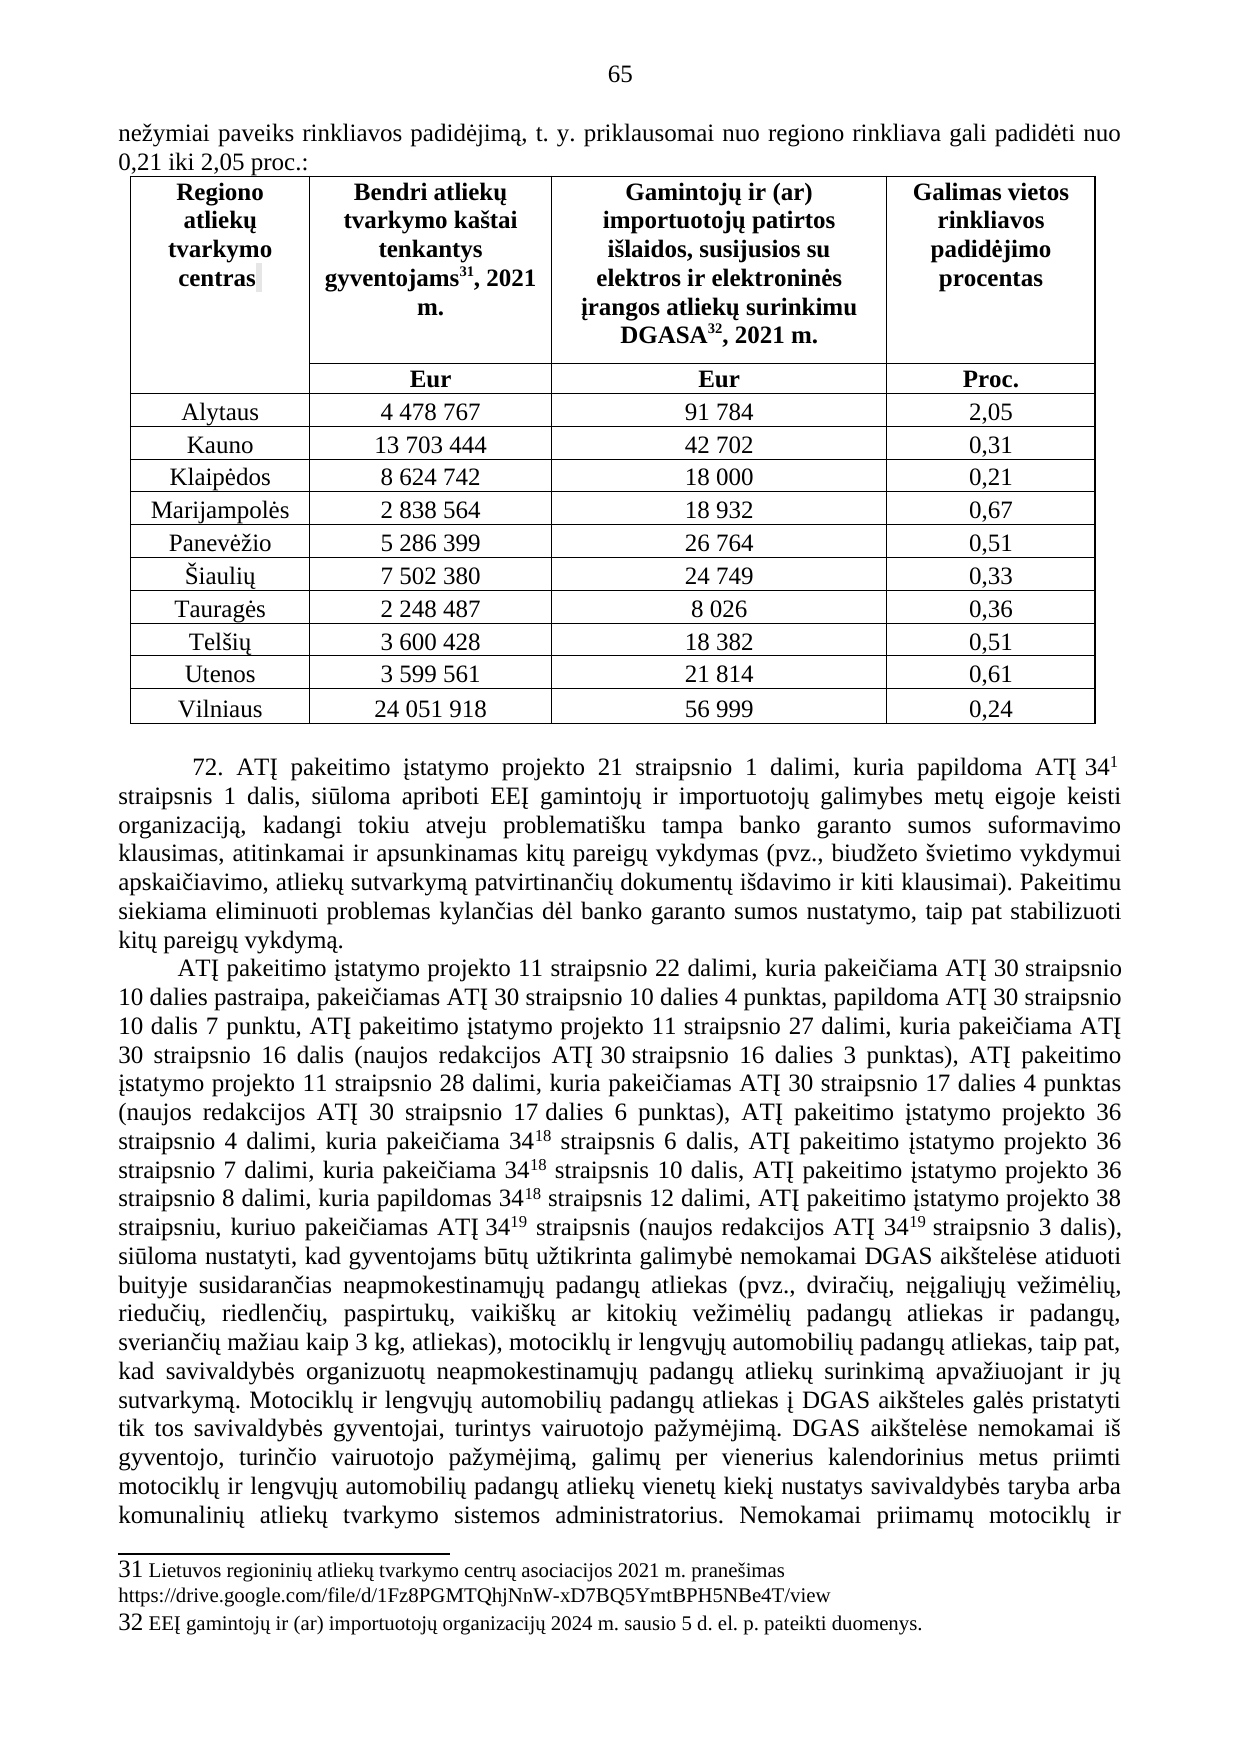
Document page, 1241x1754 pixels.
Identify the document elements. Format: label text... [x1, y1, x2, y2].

table_cell 0,33 [887, 558, 1094, 590]
table_cell 0,21 [887, 460, 1094, 491]
table_cell 3 600 428 [310, 624, 551, 655]
table_header Gamintojų ir (ar) importuotojų patirtos išlaidos, susijusios su elektros ir elektroninės įrangos atliekų surinkimu DGASA, 2021 m. [552, 177, 886, 363]
text ATĮ pakeitimo įstatymo projekto 11 straipsnio 22 dalimi, kuria pakeičiama ATĮ 30 straipsnio 10 dalies pastraipa, pakeičiamas ATĮ 30 straipsnio 10 dalies 4 punktas, papildoma ATĮ 30 straipsnio 10 dalis 7 punktu, ATĮ pakeitimo įstatymo projekto 11 straipsnio 27 dalimi, kuria pakeičiama ATĮ 30 straipsnio 16 dalis (naujos redakcijos ATĮ 30 straipsnio 16 dalies 3 punktas), ATĮ pakeitimo įstatymo projekto 11 straipsnio 28 dalimi, kuria pakeičiamas ATĮ 30 straipsnio 17 dalies 4 punktas (naujos redakcijos ATĮ 30 straipsnio 17 dalies 6 punktas), ATĮ pakeitimo įstatymo projekto 36 straipsnio 4 dalimi, kuria pakeičiama 3418 straipsnis 6 dalis, ATĮ pakeitimo įstatymo projekto 36 straipsnio 7 dalimi, kuria pakeičiama 3418 straipsnis 10 dalis, ATĮ pakeitimo įstatymo projekto 36 straipsnio 8 dalimi, kuria papildomas 3418 straipsnis 12 dalimi, ATĮ pakeitimo įstatymo projekto 38 straipsniu, kuriuo pakeičiamas ATĮ 3419 straipsnis (naujos redakcijos ATĮ 3419 straipsnio 3 dalis), siūloma nustatyti, kad gyventojams būtų užtikrinta galimybė nemokamai DGAS aikštelėse atiduoti buityje susidarančias neapmokestinamųjų padangų atliekas (pvz., dviračių, neįgaliųjų vežimėlių, riedučių, riedlenčių, paspirtukų, vaikiškų ar kitokių vežimėlių padangų atliekas ir padangų, sveriančių mažiau kaip 3 kg, atliekas), motociklų ir lengvųjų automobilių padangų atliekas, taip pat, kad savivaldybės organizuotų neapmokestinamųjų padangų atliekų surinkimą apvažiuojant ir jų sutvarkymą. Motociklų ir lengvųjų automobilių padangų atliekas į DGAS aikšteles galės pristatyti tik tos savivaldybės gyventojai, turintys vairuotojo pažymėjimą. DGAS aikštelėse nemokamai iš gyventojo, turinčio vairuotojo pažymėjimą, galimų per vienerius kalendorinius metus priimti motociklų ir lengvųjų automobilių padangų atliekų vienetų kiekį nustatys savivaldybės taryba arba komunalinių atliekų tvarkymo sistemos administratorius. Nemokamai priimamų motociklų ir [118, 953, 1122, 1528]
table_cell Utenos [131, 656, 309, 688]
table_cell Klaipėdos [131, 460, 309, 491]
table_cell 0,51 [887, 624, 1094, 655]
table_header Galimas vietos rinkliavos padidėjimo procentas [887, 177, 1094, 363]
text nežymiai paveiks rinkliavos padidėjimą, t. y. priklausomai nuo regiono rinkliava gali padidėti nuo 0,21 iki 2,05 proc.: [118, 118, 1122, 176]
table_cell 0,51 [887, 525, 1094, 557]
table_cell 5 286 399 [310, 525, 551, 557]
table_cell Vilniaus [131, 689, 309, 722]
table_cell 0,36 [887, 591, 1094, 622]
table_cell 18 932 [552, 492, 886, 524]
table_cell 0,67 [887, 492, 1094, 524]
table_cell Alytaus [131, 394, 309, 426]
table_cell 8 026 [552, 591, 886, 622]
table_cell 21 814 [552, 656, 886, 688]
table_cell Panevėžio [131, 525, 309, 557]
table_cell Eur [310, 364, 551, 393]
table_cell Tauragės [131, 591, 309, 622]
table_cell Telšių [131, 624, 309, 655]
table_cell 4 478 767 [310, 394, 551, 426]
table_cell 18 000 [552, 460, 886, 491]
table_header Regiono atliekų tvarkymo centras [131, 177, 309, 393]
table_cell 2 248 487 [310, 591, 551, 622]
table_cell 91 784 [552, 394, 886, 426]
table_cell 13 703 444 [310, 427, 551, 458]
table_cell 7 502 380 [310, 558, 551, 590]
table_cell 0,24 [887, 689, 1094, 722]
table_cell Eur [552, 364, 886, 393]
table_cell Kauno [131, 427, 309, 458]
table_cell 18 382 [552, 624, 886, 655]
table_cell Proc. [887, 364, 1094, 393]
table_cell 8 624 742 [310, 460, 551, 491]
table_cell Šiaulių [131, 558, 309, 590]
table_cell 3 599 561 [310, 656, 551, 688]
table_cell 2,05 [887, 394, 1094, 426]
table_cell 24 749 [552, 558, 886, 590]
text 72. ATĮ pakeitimo įstatymo projekto 21 straipsnio 1 dalimi, kuria papildoma ATĮ 341 straipsnis 1 dalis, siūloma apriboti EEĮ gamintojų ir importuotojų galimybes metų eigoje keisti organizaciją, kadangi tokiu atveju problematišku tampa banko garanto sumos suformavimo klausimas, atitinkamai ir apsunkinamas kitų pareigų vykdymas (pvz., biudžeto švietimo vykdymui apskaičiavimo, atliekų sutvarkymą patvirtinančių dokumentų išdavimo ir kiti klausimai). Pakeitimu siekiama eliminuoti problemas kylančias dėl banko garanto sumos nustatymo, taip pat stabilizuoti kitų pareigų vykdymą. [118, 752, 1122, 953]
table_cell 56 999 [552, 689, 886, 722]
table_header Bendri atliekų tvarkymo kaštai tenkantys gyventojams, 2021 m. [310, 177, 551, 363]
table_cell 24 051 918 [310, 689, 551, 722]
table_cell 42 702 [552, 427, 886, 458]
table_cell 2 838 564 [310, 492, 551, 524]
table_cell Marijampolės [131, 492, 309, 524]
table_cell 26 764 [552, 525, 886, 557]
table_cell 0,31 [887, 427, 1094, 458]
table_cell 0,61 [887, 656, 1094, 688]
